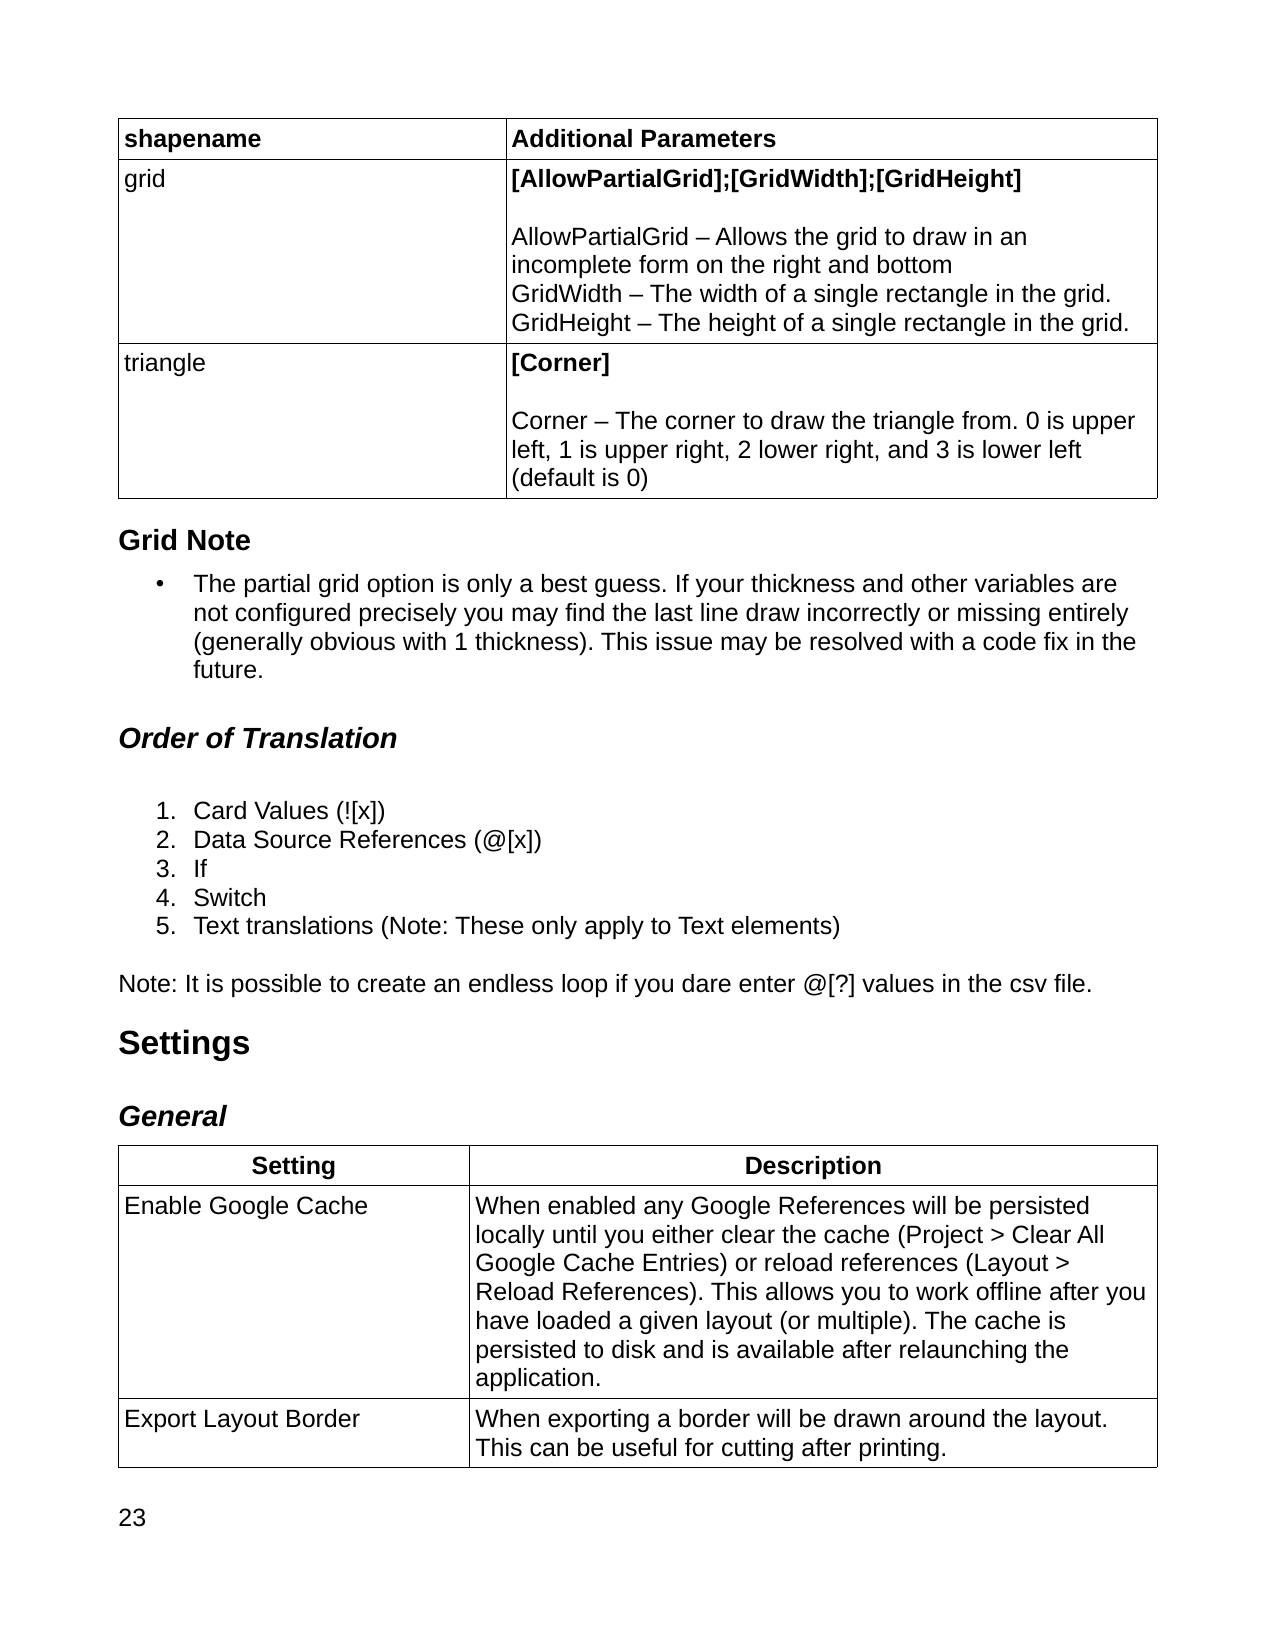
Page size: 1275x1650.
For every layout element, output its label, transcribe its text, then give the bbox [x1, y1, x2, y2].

list Data Source References (@[x]) [156, 825, 1157, 854]
table_cell When exporting a border will be drawn around the layout. This can be useful for cutting after printing. [470, 1399, 1157, 1467]
list Card Values (![x]) [156, 796, 1157, 825]
subtitle Order of Translation [118, 722, 1157, 755]
text Note: It is possible to create an endless loop if you dare enter @[?] values in the csv file. [118, 969, 1157, 998]
list Text translations (Note: These only apply to Text elements) [156, 911, 1157, 940]
list Switch [156, 883, 1157, 911]
table_header Additional Parameters [507, 119, 1157, 158]
list The partial grid option is only a best guess. If your thickness and other variables are not configured precisely you may find the last line draw incorrectly or missing entirely (generally obvious with 1 thickness). This issue may be resolved with a code fix in the future. [156, 569, 1157, 684]
table_cell grid [119, 160, 506, 342]
table_header shapename [119, 119, 506, 158]
subtitle Grid Note [118, 523, 1157, 556]
subtitle Settings [118, 1023, 1157, 1061]
table_cell [AllowPartialGrid];[GridWidth];[GridHeight] AllowPartialGrid – Allows the grid to draw in an incomplete form on the right and bottom GridWidth – The width of a single rectangle in the grid. GridHeight – The height of a single rectangle in the grid. [507, 160, 1157, 342]
subtitle General [118, 1099, 1157, 1132]
table_cell Export Layout Border [119, 1399, 469, 1467]
table_cell When enabled any Google References will be persisted locally until you either clear the cache (Project > Clear All Google Cache Entries) or reload references (Layout > Reload References). This allows you to work offline after you have loaded a given layout (or multiple). The cache is persisted to disk and is available after relaunching the application. [470, 1186, 1157, 1398]
list If [156, 854, 1157, 883]
table_header Description [470, 1146, 1157, 1185]
table_cell [Corner] Corner – The corner to draw the triangle from. 0 is upper left, 1 is upper right, 2 lower right, and 3 is lower left (default is 0) [507, 344, 1157, 498]
table_header Setting [119, 1146, 469, 1185]
table_cell Enable Google Cache [119, 1186, 469, 1398]
table_cell triangle [119, 344, 506, 498]
